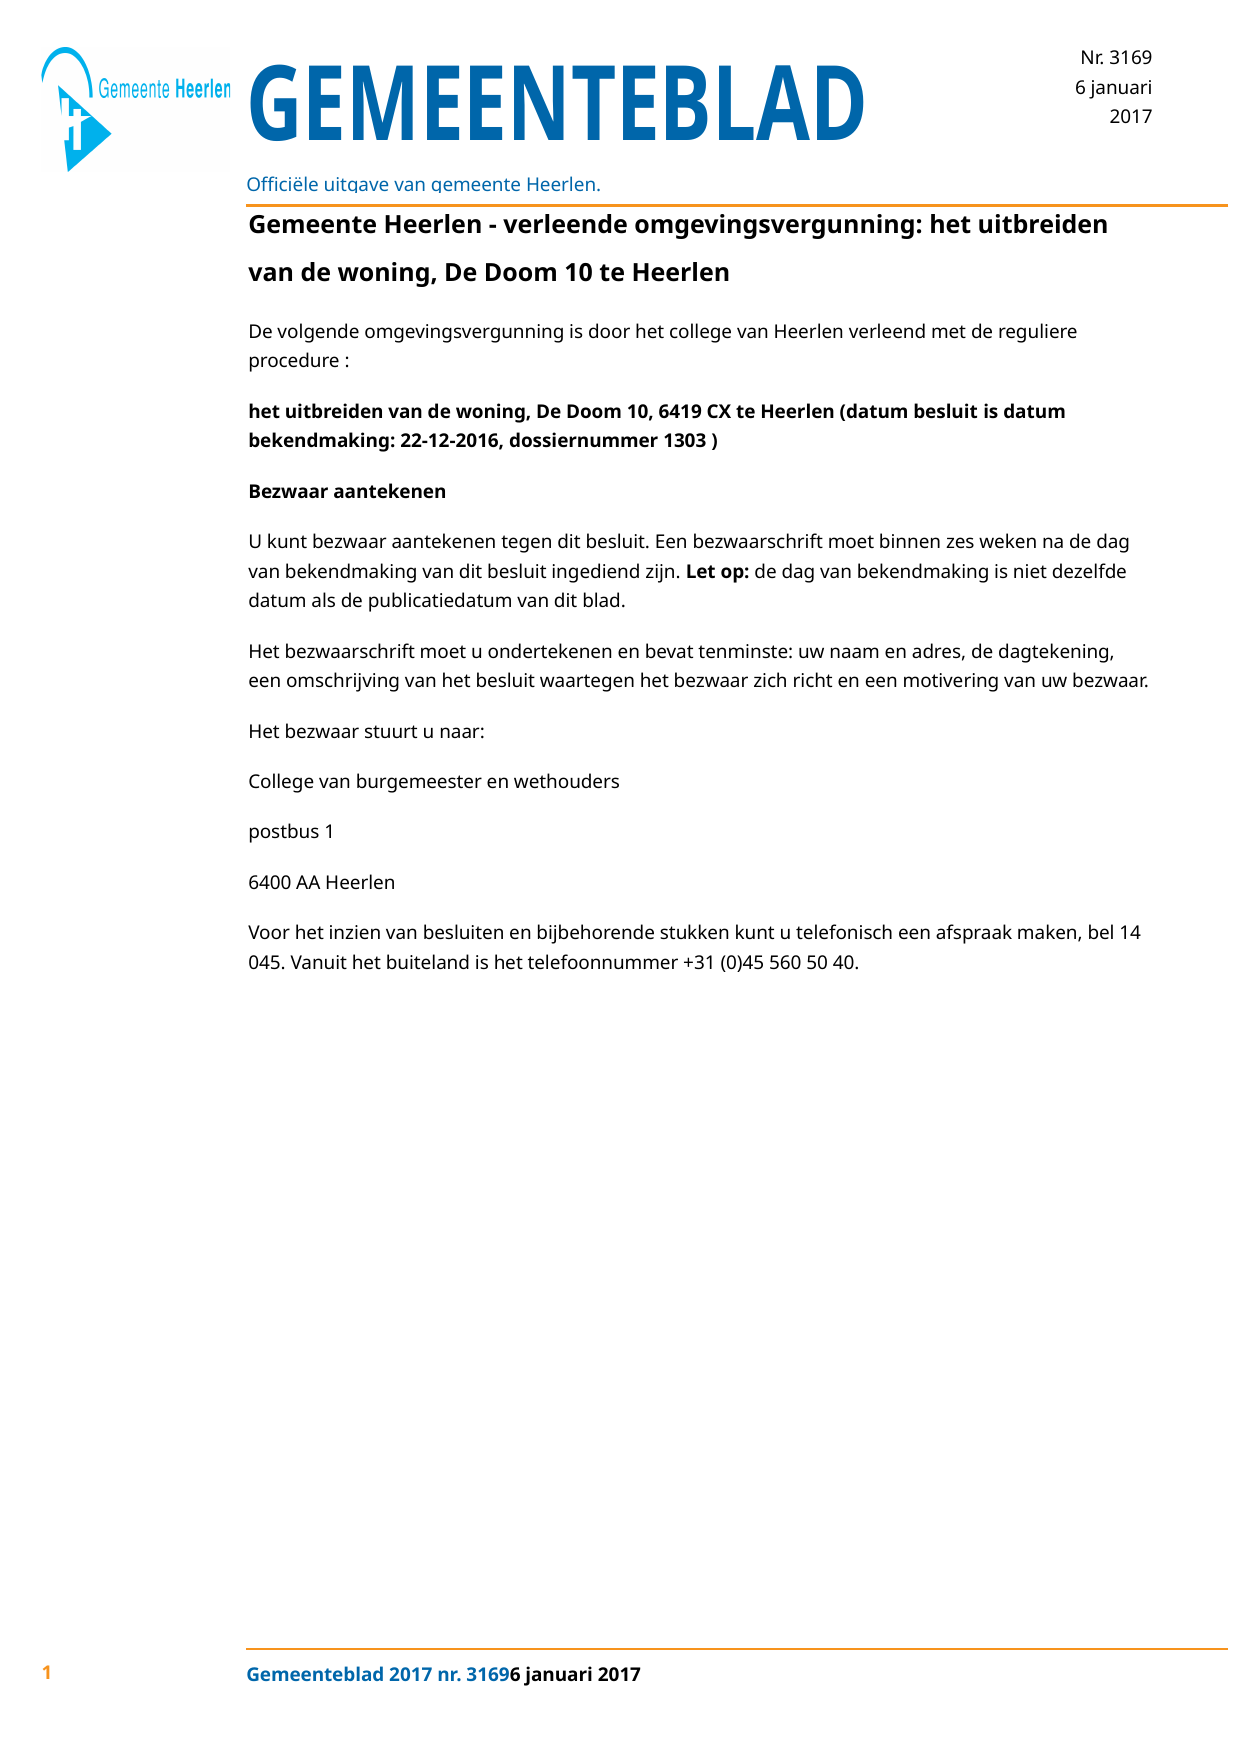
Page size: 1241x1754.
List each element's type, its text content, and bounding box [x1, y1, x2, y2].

picture [41, 47, 58, 70]
text Het bezwaarschrift moet u ondertekenen en bevat tenminste: uw naam en adres, de dagtekening, een omschrijving van het besluit waartegen het bezwaar zich richt en een motivering van uw bezwaar. [248, 638, 1152, 693]
text 6400 AA Heerlen [248, 869, 1152, 895]
text College van burgemeester en wethouders [248, 768, 1152, 794]
text Gemeente Heerlen - verleende omgevingsvergunning: het uitbreiden van de woning, De Doom 10 te Heerlen [248, 207, 1152, 288]
text Voor het inzien van besluiten en bijbehorende stukken kunt u telefonisch een afspraak maken, bel 14 045. Vanuit het buiteland is het telefoonnummer +31 (0)45 560 50 40. [248, 919, 1152, 975]
text Bezwaar aantekenen [248, 478, 1152, 504]
text U kunt bezwaar aantekenen tegen dit besluit. Een bezwaarschrift moet binnen zes weken na de dag van bekendmaking van dit besluit ingediend zijn. Let op: de dag van bekendmaking is niet dezelfde datum als de publicatiedatum van dit blad. [248, 528, 1152, 613]
picture [41, 47, 231, 172]
text Het bezwaar stuurt u naar: [248, 718, 1152, 744]
text het uitbreiden van de woning, De Doom 10, 6419 CX te Heerlen (datum besluit is datum bekendmaking: 22-12-2016, dossiernummer 1303 ) [248, 398, 1152, 453]
text postbus 1 [248, 819, 1152, 844]
text De volgende omgevingsvergunning is door het college van Heerlen verleend met de reguliere procedure : [248, 318, 1152, 373]
